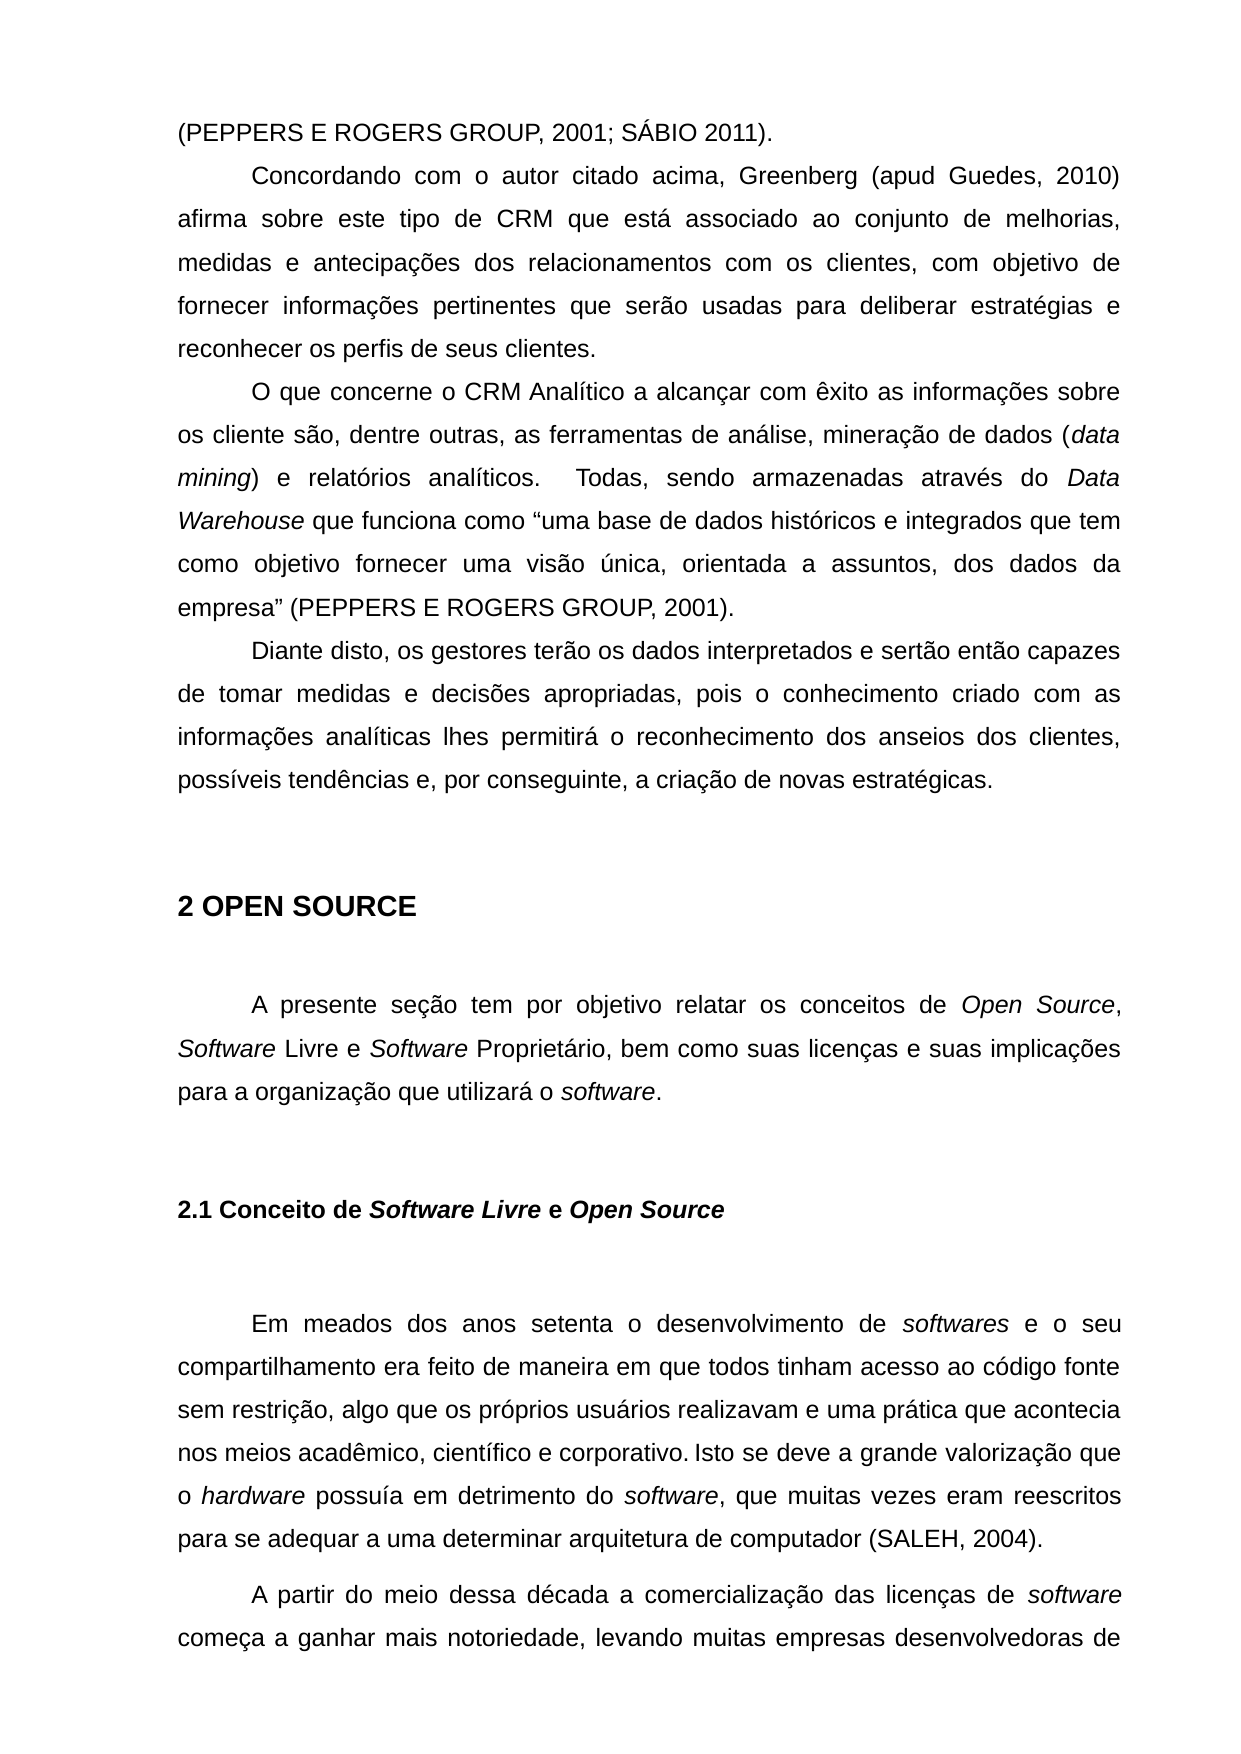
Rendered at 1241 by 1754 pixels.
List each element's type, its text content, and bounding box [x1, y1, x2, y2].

text (PEPPERS E ROGERS GROUP, 2001; SÁBIO 2011). [177, 118, 1122, 147]
text Em meados dos anos setenta o desenvolvimento de softwares e o seu compartilhamento era feito de maneira em que todos tinham acesso ao código fonte sem restrição, algo que os próprios usuários realizavam e uma prática que acontecia nos meios acadêmico, científico e corporativo. Isto se deve a grande valorização que o hardware possuía em detrimento do software, que muitas vezes eram reescritos para se adequar a uma determinar arquitetura de computador (SALEH, 2004). [177, 1309, 1122, 1553]
text A presente seção tem por objetivo relatar os conceitos de Open Source, Software Livre e Software Proprietário, bem como suas licenças e suas implicações para a organização que utilizará o software. [177, 990, 1122, 1105]
subtitle 2.1 Conceito de Software Livre e Open Source [177, 1161, 1122, 1224]
text O que concerne o CRM Analítico a alcançar com êxito as informações sobre os cliente são, dentre outras, as ferramentas de análise, mineração de dados (data mining) e relatórios analíticos. Todas, sendo armazenadas através do Data Warehouse que funciona como “uma base de dados históricos e integrados que tem como objetivo fornecer uma visão única, orientada a assuntos, dos dados da empresa” (PEPPERS E ROGERS GROUP, 2001). [177, 377, 1122, 621]
text Diante disto, os gestores terão os dados interpretados e sertão então capazes de tomar medidas e decisões apropriadas, pois o conhecimento criado com as informações analíticas lhes permitirá o reconhecimento dos anseios dos clientes, possíveis tendências e, por conseguinte, a criação de novas estratégicas. [177, 636, 1122, 794]
text A partir do meio dessa década a comercialização das licenças de software começa a ganhar mais notoriedade, levando muitas empresas desenvolvedoras de [177, 1580, 1122, 1652]
subtitle 2 OPEN SOURCE [177, 889, 1122, 922]
text Concordando com o autor citado acima, Greenberg (apud Guedes, 2010) afirma sobre este tipo de CRM que está associado ao conjunto de melhorias, medidas e antecipações dos relacionamentos com os clientes, com objetivo de fornecer informações pertinentes que serão usadas para deliberar estratégias e reconhecer os perfis de seus clientes. [177, 161, 1122, 362]
